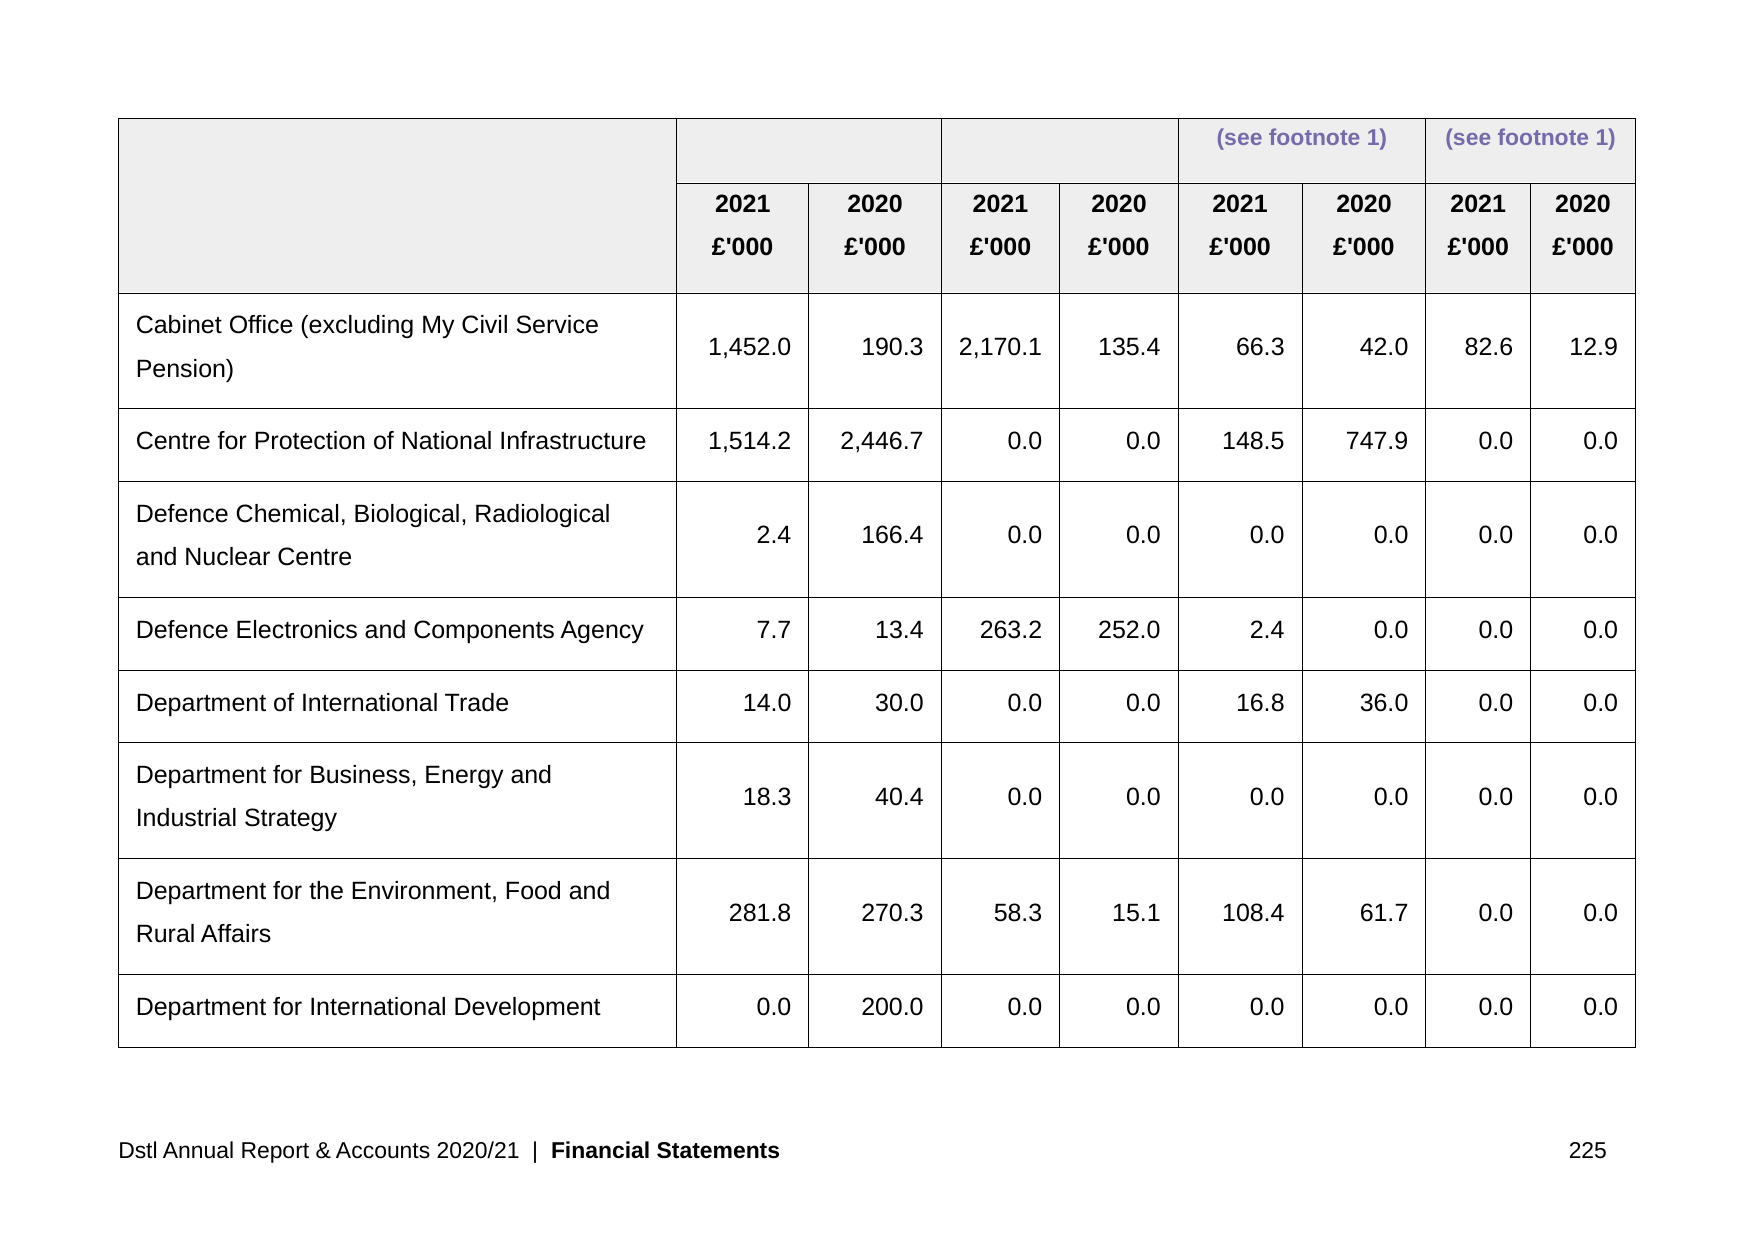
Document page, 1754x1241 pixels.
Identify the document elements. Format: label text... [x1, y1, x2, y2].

table_cell 0.0 [1303, 975, 1425, 1047]
table_cell 263.2 [942, 598, 1059, 669]
table_cell 0.0 [1531, 482, 1635, 597]
table_cell 0.0 [1303, 598, 1425, 669]
table_cell 2020 £'000 [1303, 184, 1425, 292]
table_cell 2021 £'000 [942, 184, 1059, 292]
table_cell 0.0 [1426, 743, 1530, 858]
table_cell 14.0 [677, 671, 808, 742]
table_cell 0.0 [942, 975, 1059, 1047]
table_cell 0.0 [1426, 482, 1530, 597]
table_cell 0.0 [1303, 743, 1425, 858]
table_cell 1,452.0 [677, 294, 808, 408]
table_cell 148.5 [1179, 409, 1302, 481]
table_header (see footnote 1) [1179, 119, 1425, 182]
table_cell 7.7 [677, 598, 808, 669]
table_cell 0.0 [942, 409, 1059, 481]
table_cell 190.3 [809, 294, 941, 408]
table_cell 30.0 [809, 671, 941, 742]
table_cell 0.0 [1531, 975, 1635, 1047]
table_cell Defence Electronics and Components Agency [119, 598, 676, 669]
table_cell 16.8 [1179, 671, 1302, 742]
table_cell 0.0 [1531, 743, 1635, 858]
table_cell 0.0 [1426, 975, 1530, 1047]
table_cell 61.7 [1303, 859, 1425, 974]
table_cell Department for International Development [119, 975, 676, 1047]
table_cell 0.0 [1303, 482, 1425, 597]
table_cell 108.4 [1179, 859, 1302, 974]
table_cell 1,514.2 [677, 409, 808, 481]
table_header (see footnote 1) [1426, 119, 1635, 182]
table_header [942, 119, 1178, 182]
table_cell 270.3 [809, 859, 941, 974]
table_cell 82.6 [1426, 294, 1530, 408]
table_cell 0.0 [1531, 409, 1635, 481]
table_cell Department for the Environment, Food and Rural Affairs [119, 859, 676, 974]
table_cell Centre for Protection of National Infrastructure [119, 409, 676, 481]
table_cell 0.0 [942, 482, 1059, 597]
table_cell 2.4 [677, 482, 808, 597]
table_cell 0.0 [942, 743, 1059, 858]
table_cell Defence Chemical, Biological, Radiological and Nuclear Centre [119, 482, 676, 597]
table_cell 2021 £'000 [677, 184, 808, 292]
table_cell 747.9 [1303, 409, 1425, 481]
table_cell 0.0 [1060, 409, 1178, 481]
table_cell 0.0 [1060, 671, 1178, 742]
table_cell 0.0 [1179, 975, 1302, 1047]
table_cell 0.0 [1426, 598, 1530, 669]
table_cell 0.0 [677, 975, 808, 1047]
table_cell 2021 £'000 [1426, 184, 1530, 292]
table_cell 2021 £'000 [1179, 184, 1302, 292]
table_cell 18.3 [677, 743, 808, 858]
table_cell 66.3 [1179, 294, 1302, 408]
table_cell 0.0 [1531, 671, 1635, 742]
table_cell 252.0 [1060, 598, 1178, 669]
table_cell 36.0 [1303, 671, 1425, 742]
table_cell 2020 £'000 [1531, 184, 1635, 292]
table_cell Department of International Trade [119, 671, 676, 742]
table_cell 0.0 [1060, 482, 1178, 597]
table_cell 166.4 [809, 482, 941, 597]
table_cell 0.0 [1426, 409, 1530, 481]
table_cell 0.0 [1060, 743, 1178, 858]
table_cell 0.0 [1531, 598, 1635, 669]
table_cell 12.9 [1531, 294, 1635, 408]
table_cell 0.0 [1426, 859, 1530, 974]
table_cell 0.0 [1179, 743, 1302, 858]
table_cell 0.0 [1060, 975, 1178, 1047]
table_cell Department for Business, Energy and Industrial Strategy [119, 743, 676, 858]
table_cell 2.4 [1179, 598, 1302, 669]
table_cell 2,170.1 [942, 294, 1059, 408]
table_cell 0.0 [942, 671, 1059, 742]
table_cell 2020 £'000 [809, 184, 941, 292]
table_cell 13.4 [809, 598, 941, 669]
table_cell Cabinet Office (excluding My Civil Service Pension) [119, 294, 676, 408]
table_cell 2,446.7 [809, 409, 941, 481]
table_header [119, 119, 676, 292]
table_header [677, 119, 941, 182]
table_cell 0.0 [1179, 482, 1302, 597]
table_cell 15.1 [1060, 859, 1178, 974]
table_cell 0.0 [1531, 859, 1635, 974]
table_cell 42.0 [1303, 294, 1425, 408]
table_cell 40.4 [809, 743, 941, 858]
table_cell 0.0 [1426, 671, 1530, 742]
table_cell 58.3 [942, 859, 1059, 974]
table_cell 135.4 [1060, 294, 1178, 408]
table_cell 281.8 [677, 859, 808, 974]
table_cell 200.0 [809, 975, 941, 1047]
table_cell 2020 £'000 [1060, 184, 1178, 292]
